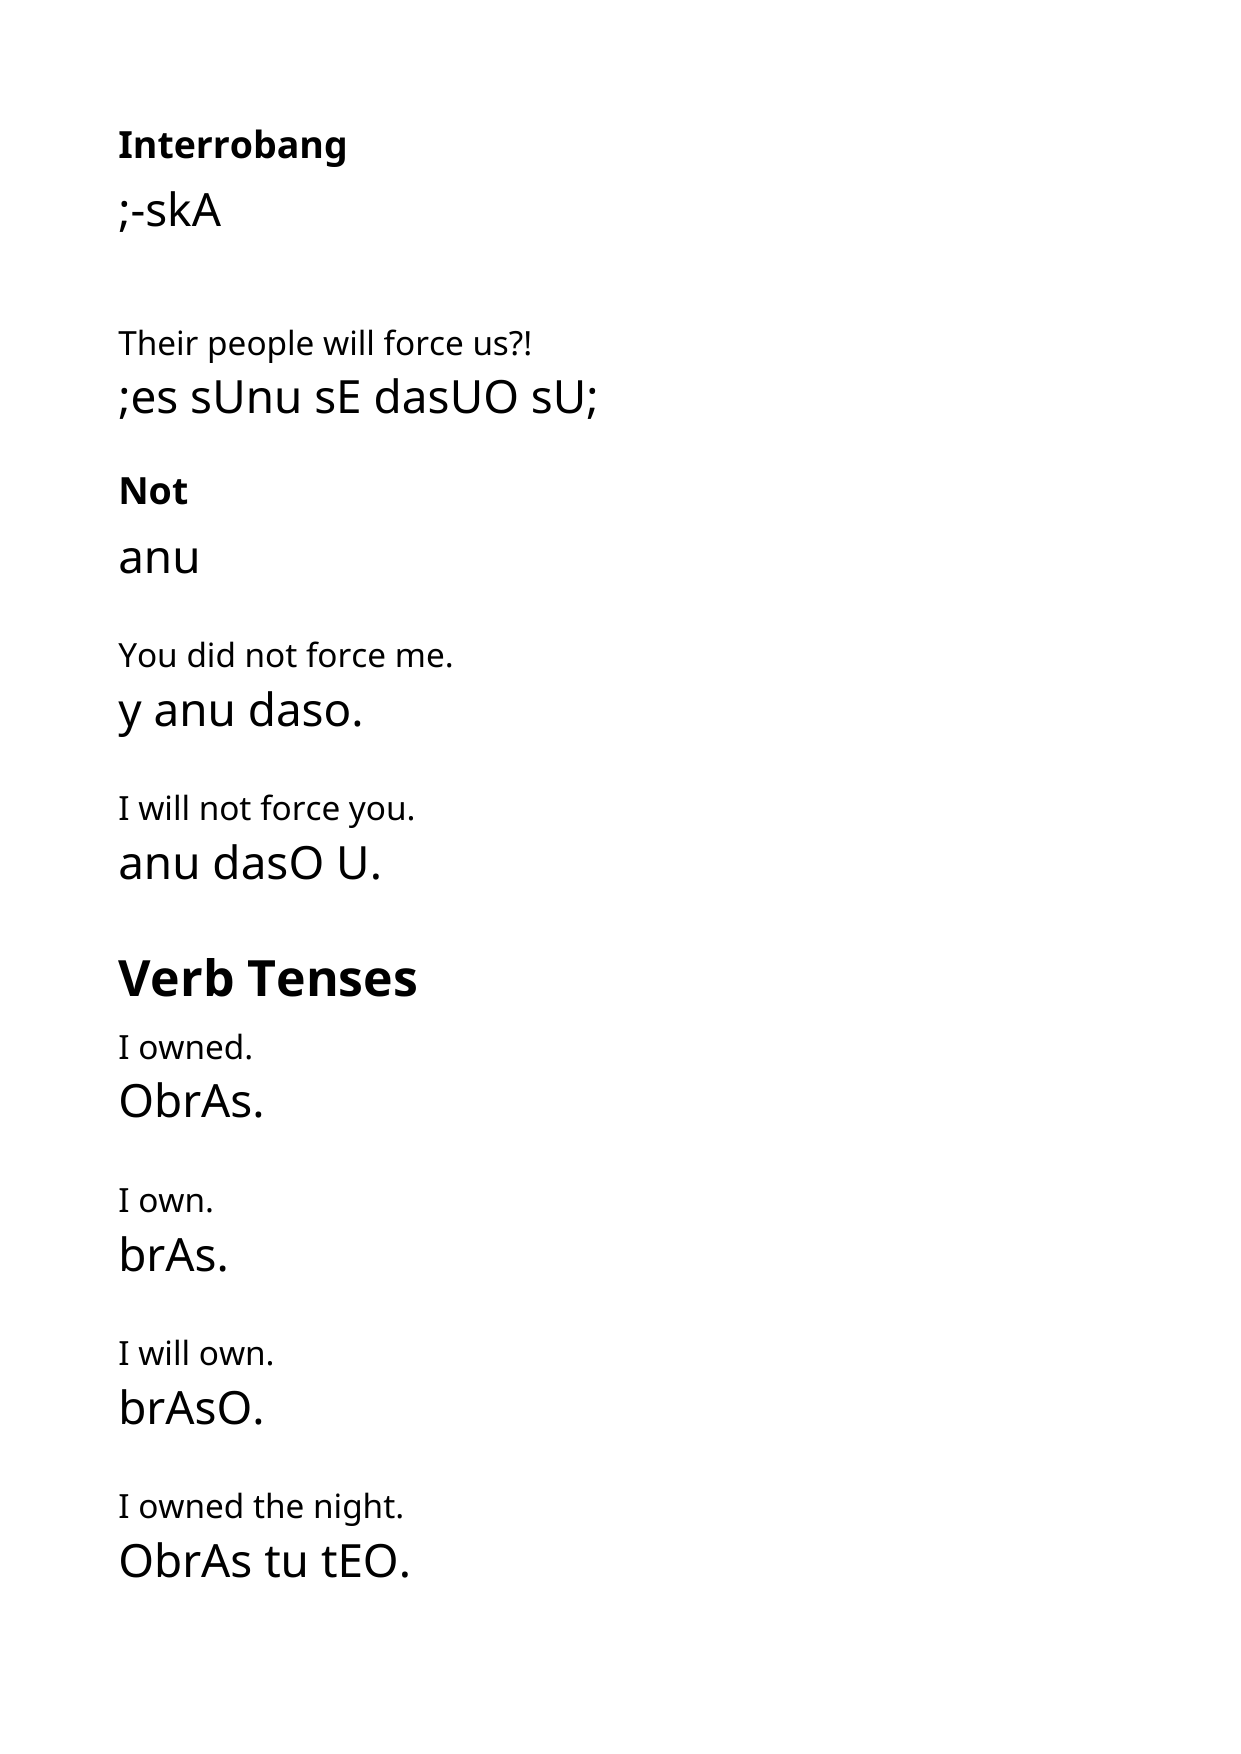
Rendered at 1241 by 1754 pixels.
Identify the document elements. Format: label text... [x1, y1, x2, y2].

text anu [118, 524, 1122, 586]
text Their people will force us?! [118, 319, 1122, 365]
text brAsO. [118, 1375, 1122, 1438]
text ObrAs. [118, 1069, 1122, 1131]
text anu dasO U. [118, 831, 1122, 893]
subtitle Not [118, 465, 1122, 516]
text I own. [118, 1177, 1122, 1222]
subtitle Interrobang [118, 118, 1122, 169]
text y anu daso. [118, 677, 1122, 740]
text I owned the night. [118, 1483, 1122, 1529]
text ;-skA [118, 177, 1122, 240]
text brAs. [118, 1222, 1122, 1284]
text You did not force me. [118, 632, 1122, 677]
text I owned. [118, 1023, 1122, 1069]
text I will own. [118, 1330, 1122, 1375]
text ;es sUnu sE dasUO sU; [118, 365, 1122, 427]
text I will not force you. [118, 785, 1122, 831]
text ObrAs tu tEO. [118, 1529, 1122, 1591]
subtitle Verb Tenses [118, 943, 1122, 1011]
